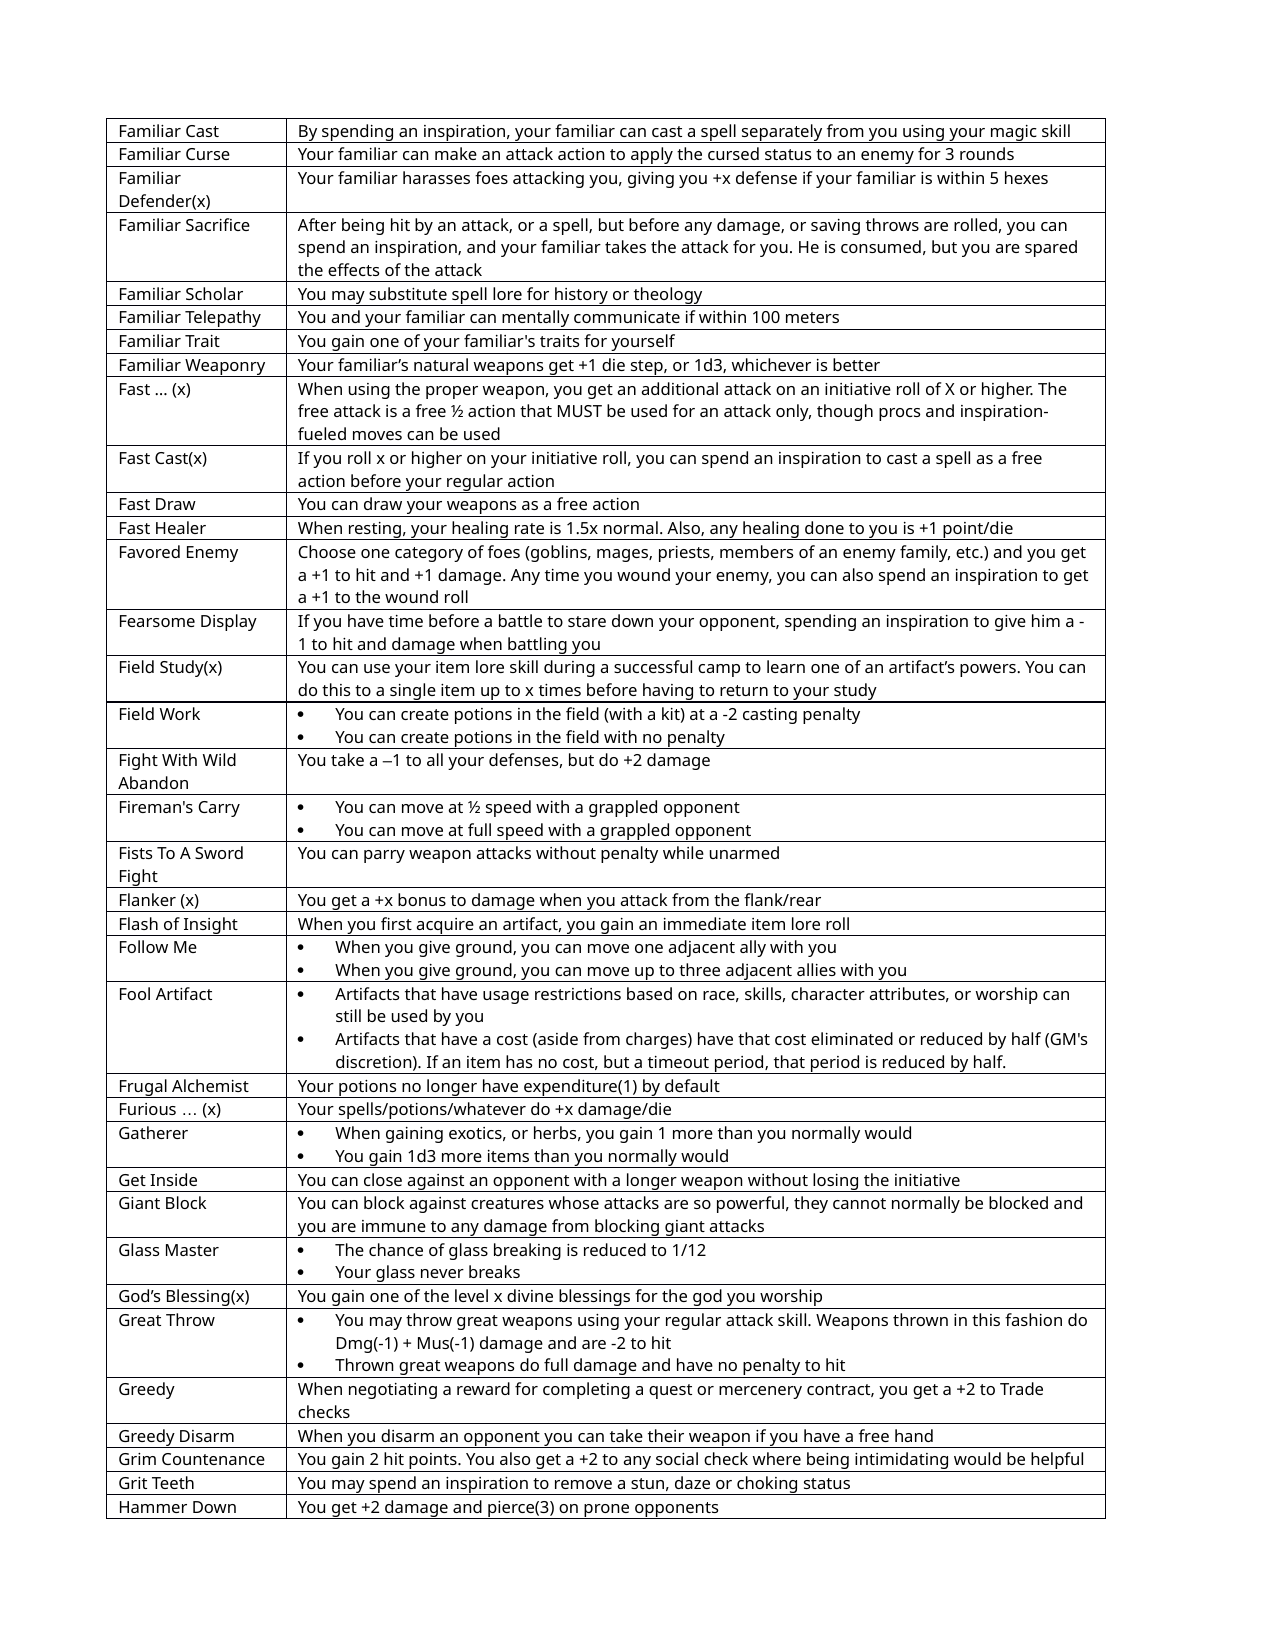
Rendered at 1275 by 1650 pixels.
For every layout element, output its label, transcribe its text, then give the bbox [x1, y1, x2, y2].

table_cell Fool Artifact [107, 982, 286, 1073]
table_cell Familiar Curse [107, 143, 286, 166]
table_cell Your spells/potions/whatever do +x damage/die [287, 1098, 1105, 1121]
table_cell You gain one of your familiar's traits for yourself [287, 330, 1105, 352]
table_cell Great Throw [107, 1309, 286, 1377]
table_cell You can parry weapon attacks without penalty while unarmed [287, 842, 1105, 887]
table_cell Flanker (x) [107, 888, 286, 911]
table_cell Glass Master [107, 1238, 286, 1284]
table_cell Familiar Scholar [107, 282, 286, 305]
table_cell Get Inside [107, 1168, 286, 1191]
table_cell Your familiar’s natural weapons get +1 die step, or 1d3, whichever is better [287, 354, 1105, 376]
table_cell You may spend an inspiration to remove a stun, daze or choking status [287, 1472, 1105, 1494]
table_cell Giant Block [107, 1192, 286, 1237]
table_cell When gaining exotics, or herbs, you gain 1 more than you normally would You gain 1d3 more items than you normally would [287, 1122, 1105, 1167]
table_cell Flash of Insight [107, 912, 286, 935]
table_cell Fearsome Display [107, 610, 286, 655]
table_cell When you first acquire an artifact, you gain an immediate item lore roll [287, 912, 1105, 935]
table_cell Field Work [107, 703, 286, 748]
table_cell You can move at ½ speed with a grappled opponent You can move at full speed with a grappled opponent [287, 795, 1105, 841]
table_cell Frugal Alchemist [107, 1074, 286, 1097]
table_cell Artifacts that have usage restrictions based on race, skills, character attributes, or worship can still be used by you Artifacts that have a cost (aside from charges) have that cost eliminated or reduced by half (GM's discretion). If an item has no cost, but a timeout period, that period is reduced by half. [287, 982, 1105, 1073]
table_cell Familiar Telepathy [107, 306, 286, 329]
table_cell You can block against creatures whose attacks are so powerful, they cannot normally be blocked and you are immune to any damage from blocking giant attacks [287, 1192, 1105, 1237]
table_cell Your familiar harasses foes attacking you, giving you +x defense if your familiar is within 5 hexes [287, 167, 1105, 212]
table_cell Follow Me [107, 936, 286, 981]
table_cell You may substitute spell lore for history or theology [287, 282, 1105, 305]
table_cell If you have time before a battle to stare down your opponent, spending an inspiration to give him a -1 to hit and damage when battling you [287, 610, 1105, 655]
table_cell The chance of glass breaking is reduced to 1/12 Your glass never breaks [287, 1238, 1105, 1284]
table_cell You can draw your weapons as a free action [287, 493, 1105, 516]
table_cell When using the proper weapon, you get an additional attack on an initiative roll of X or higher. The free attack is a free ½ action that MUST be used for an attack only, though procs and inspiration-fueled moves can be used [287, 377, 1105, 445]
table_cell Your familiar can make an attack action to apply the cursed status to an enemy for 3 rounds [287, 143, 1105, 166]
table_cell Familiar Trait [107, 330, 286, 352]
table_cell When resting, your healing rate is 1.5x normal. Also, any healing done to you is +1 point/die [287, 517, 1105, 539]
table_cell Familiar Cast [107, 119, 286, 142]
table_cell When you disarm an opponent you can take their weapon if you have a free hand [287, 1424, 1105, 1447]
table_cell You can use your item lore skill during a successful camp to learn one of an artifact’s powers. You can do this to a single item up to x times before having to return to your study [287, 656, 1105, 701]
table_cell Hammer Down [107, 1495, 286, 1518]
table_cell By spending an inspiration, your familiar can cast a spell separately from you using your magic skill [287, 119, 1105, 142]
table_cell Familiar Sacrifice [107, 213, 286, 281]
table_cell Greedy Disarm [107, 1424, 286, 1447]
table_cell When you give ground, you can move one adjacent ally with you When you give ground, you can move up to three adjacent allies with you [287, 936, 1105, 981]
table_cell Favored Enemy [107, 540, 286, 608]
table_cell You can create potions in the field (with a kit) at a -2 casting penalty You can create potions in the field with no penalty [287, 703, 1105, 748]
table_cell You and your familiar can mentally communicate if within 100 meters [287, 306, 1105, 329]
table_cell Fast … (x) [107, 377, 286, 445]
table_cell Your potions no longer have expenditure(1) by default [287, 1074, 1105, 1097]
table_cell Fists To A Sword Fight [107, 842, 286, 887]
table_cell When negotiating a reward for completing a quest or mercenery contract, you get a +2 to Trade checks [287, 1378, 1105, 1423]
table_cell Familiar Weaponry [107, 354, 286, 376]
table_cell God’s Blessing(x) [107, 1285, 286, 1307]
table_cell After being hit by an attack, or a spell, but before any damage, or saving throws are rolled, you can spend an inspiration, and your familiar takes the attack for you. He is consumed, but you are spared the effects of the attack [287, 213, 1105, 281]
table_cell Fast Cast(x) [107, 446, 286, 492]
table_cell Greedy [107, 1378, 286, 1423]
table_cell Field Study(x) [107, 656, 286, 701]
table_cell Choose one category of foes (goblins, mages, priests, members of an enemy family, etc.) and you get a +1 to hit and +1 damage. Any time you wound your enemy, you can also spend an inspiration to get a +1 to the wound roll [287, 540, 1105, 608]
table_cell You may throw great weapons using your regular attack skill. Weapons thrown in this fashion do Dmg(-1) + Mus(-1) damage and are -2 to hit Thrown great weapons do full damage and have no penalty to hit [287, 1309, 1105, 1377]
table_cell You take a –1 to all your defenses, but do +2 damage [287, 749, 1105, 794]
table_cell You get a +x bonus to damage when you attack from the flank/rear [287, 888, 1105, 911]
table_cell If you roll x or higher on your initiative roll, you can spend an inspiration to cast a spell as a free action before your regular action [287, 446, 1105, 492]
table_cell Familiar Defender(x) [107, 167, 286, 212]
table_cell Gatherer [107, 1122, 286, 1167]
table_cell You gain 2 hit points. You also get a +2 to any social check where being intimidating would be helpful [287, 1448, 1105, 1471]
table_cell You gain one of the level x divine blessings for the god you worship [287, 1285, 1105, 1307]
table_cell You can close against an opponent with a longer weapon without losing the initiative [287, 1168, 1105, 1191]
table_cell Fast Healer [107, 517, 286, 539]
table_cell Grim Countenance [107, 1448, 286, 1471]
table_cell Fight With Wild Abandon [107, 749, 286, 794]
table_cell Fast Draw [107, 493, 286, 516]
table_cell Grit Teeth [107, 1472, 286, 1494]
table_cell Furious … (x) [107, 1098, 286, 1121]
table_cell Fireman's Carry [107, 795, 286, 841]
table_cell You get +2 damage and pierce(3) on prone opponents [287, 1495, 1105, 1518]
